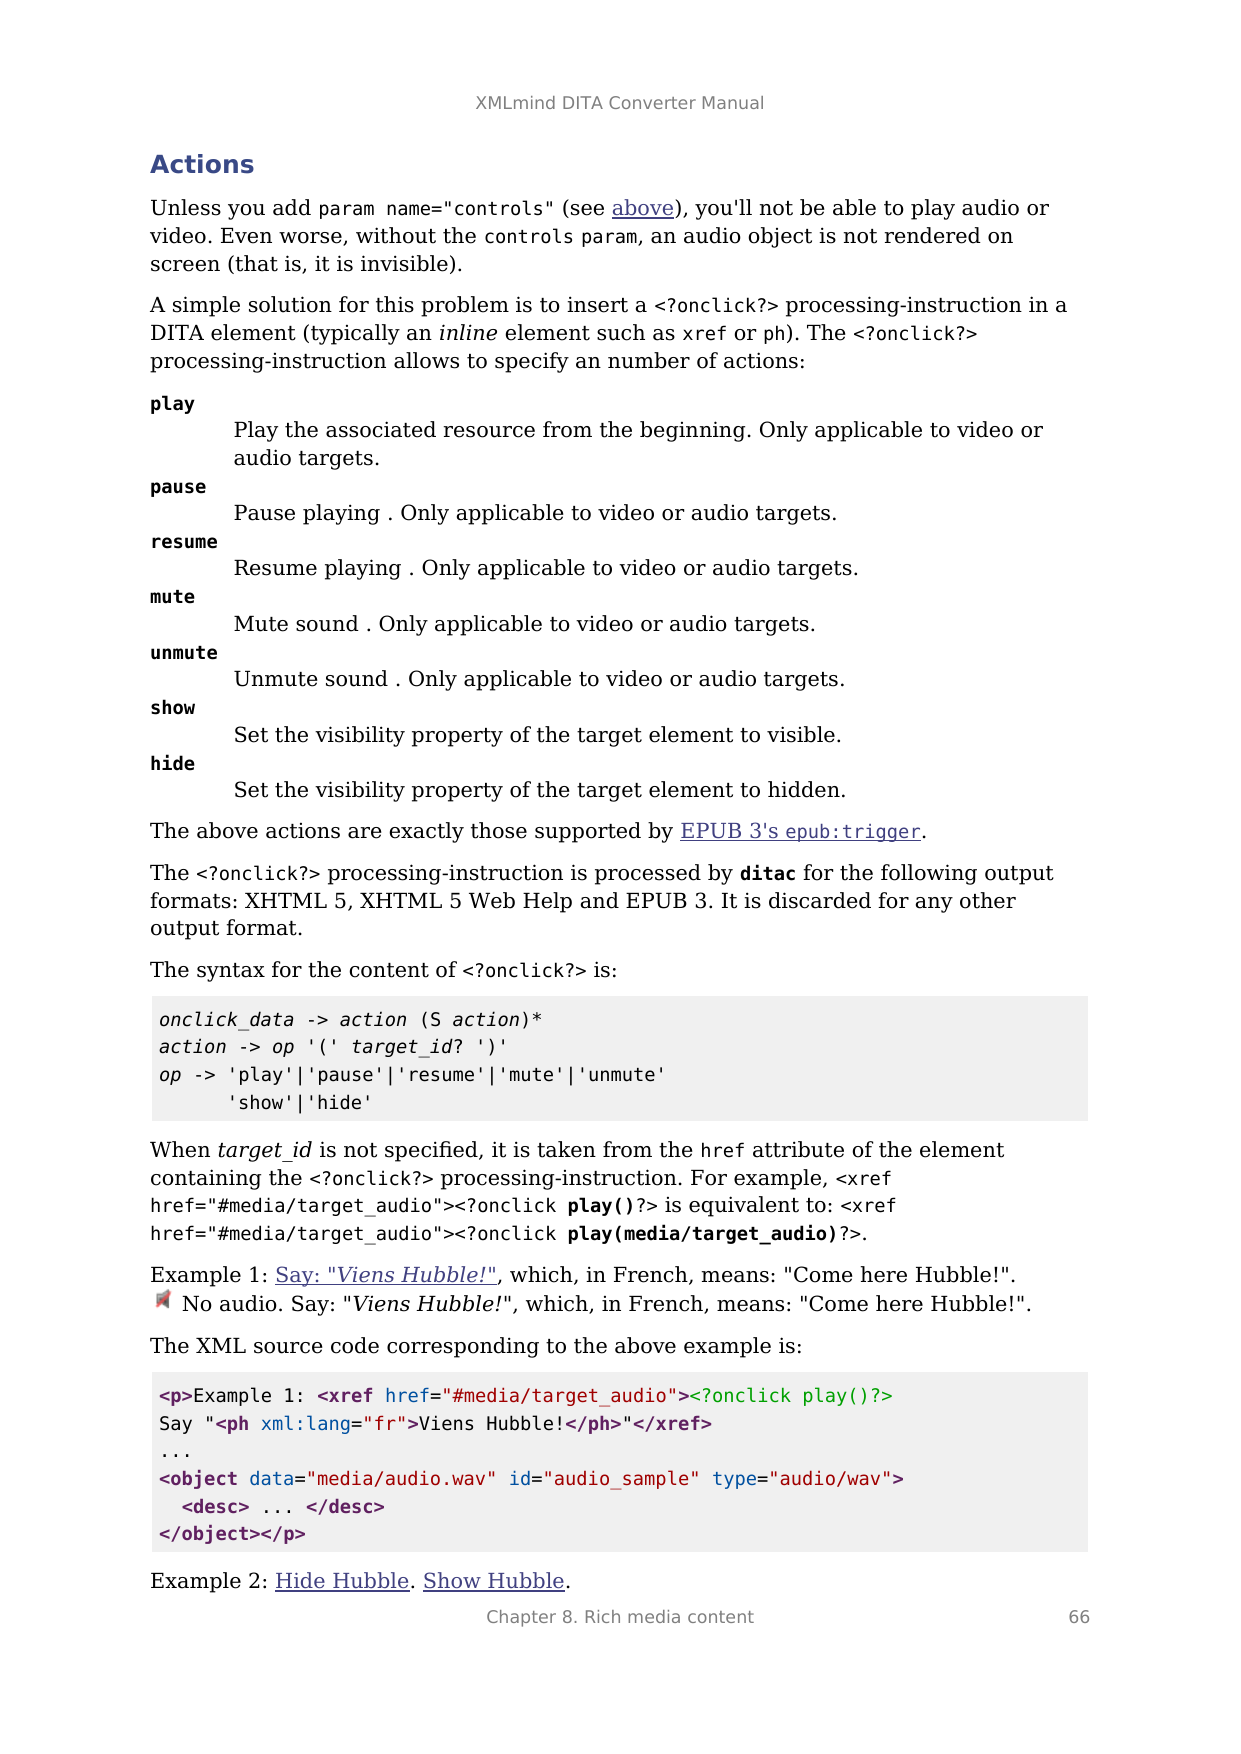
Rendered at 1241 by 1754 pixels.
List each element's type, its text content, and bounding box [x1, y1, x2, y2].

text Set the visibility property of the target element to hidden. [233, 774, 1090, 802]
text The XML source code corresponding to the above example is: [150, 1331, 1090, 1358]
text play [150, 387, 1090, 414]
text The <?onclick?> processing-instruction is processed by ditac for the following output formats: XHTML 5, XHTML 5 Web Help and EPUB 3. It is discarded for any other output format. [150, 857, 1090, 941]
text <p>Example 1: <xref href="#media/target_audio"><?onclick play()?> Say "<ph xml:lang="fr">Viens Hubble!</ph>"</xref> ... <object data="media/audio.wav" id="audio_sample" type="audio/wav"> <desc> ... </desc> </object></p> [152, 1372, 1088, 1552]
text Resume playing . Only applicable to video or audio targets. [233, 553, 1090, 581]
text Unless you add param name="controls" (see above), you'll not be able to play audio or video. Even worse, without the controls param, an audio object is not rendered on screen (that is, it is invisible). [150, 193, 1090, 276]
text show [150, 691, 1090, 719]
text The syntax for the content of <?onclick?> is: [150, 954, 1090, 982]
text unmute [150, 636, 1090, 664]
text Mute sound . Only applicable to video or audio targets. [233, 608, 1090, 636]
text Actions [150, 150, 1090, 179]
text The above actions are exactly those supported by EPUB 3's epub:trigger. [150, 816, 1090, 844]
text mute [150, 581, 1090, 608]
text resume [150, 525, 1090, 553]
text No audio. Say: "Viens Hubble!", which, in French, means: "Come here Hubble!". [150, 1287, 1090, 1317]
text onclick_data -> action (S action)* action -> op '(' target_id? ')' op -> 'play'|'pause'|'resume'|'mute'|'unmute' 'show'|'hide' [152, 996, 1088, 1121]
picture [150, 1286, 175, 1312]
text Pause playing . Only applicable to video or audio targets. [233, 497, 1090, 525]
text Unmute sound . Only applicable to video or audio targets. [233, 664, 1090, 691]
text Example 1: Say: "Viens Hubble!", which, in French, means: "Come here Hubble!". [150, 1259, 1090, 1287]
text Example 2: Hide Hubble. Show Hubble. [150, 1566, 1090, 1594]
text When target_id is not specified, it is taken from the href attribute of the element containing the <?onclick?> processing-instruction. For example, <xref href="#media/target_audio"><?onclick play()?> is equivalent to: <xref href="#media/target_audio"><?onclick play(media/target_audio)?>. [150, 1134, 1090, 1245]
text hide [150, 747, 1090, 774]
text Play the associated resource from the beginning. Only applicable to video or audio targets. [233, 414, 1090, 470]
text A simple solution for this problem is to insert a <?onclick?> processing-instruction in a DITA element (typically an inline element such as xref or ph). The <?onclick?> processing-instruction allows to specify an number of actions: [150, 290, 1090, 373]
text pause [150, 470, 1090, 497]
text Set the visibility property of the target element to visible. [233, 719, 1090, 747]
